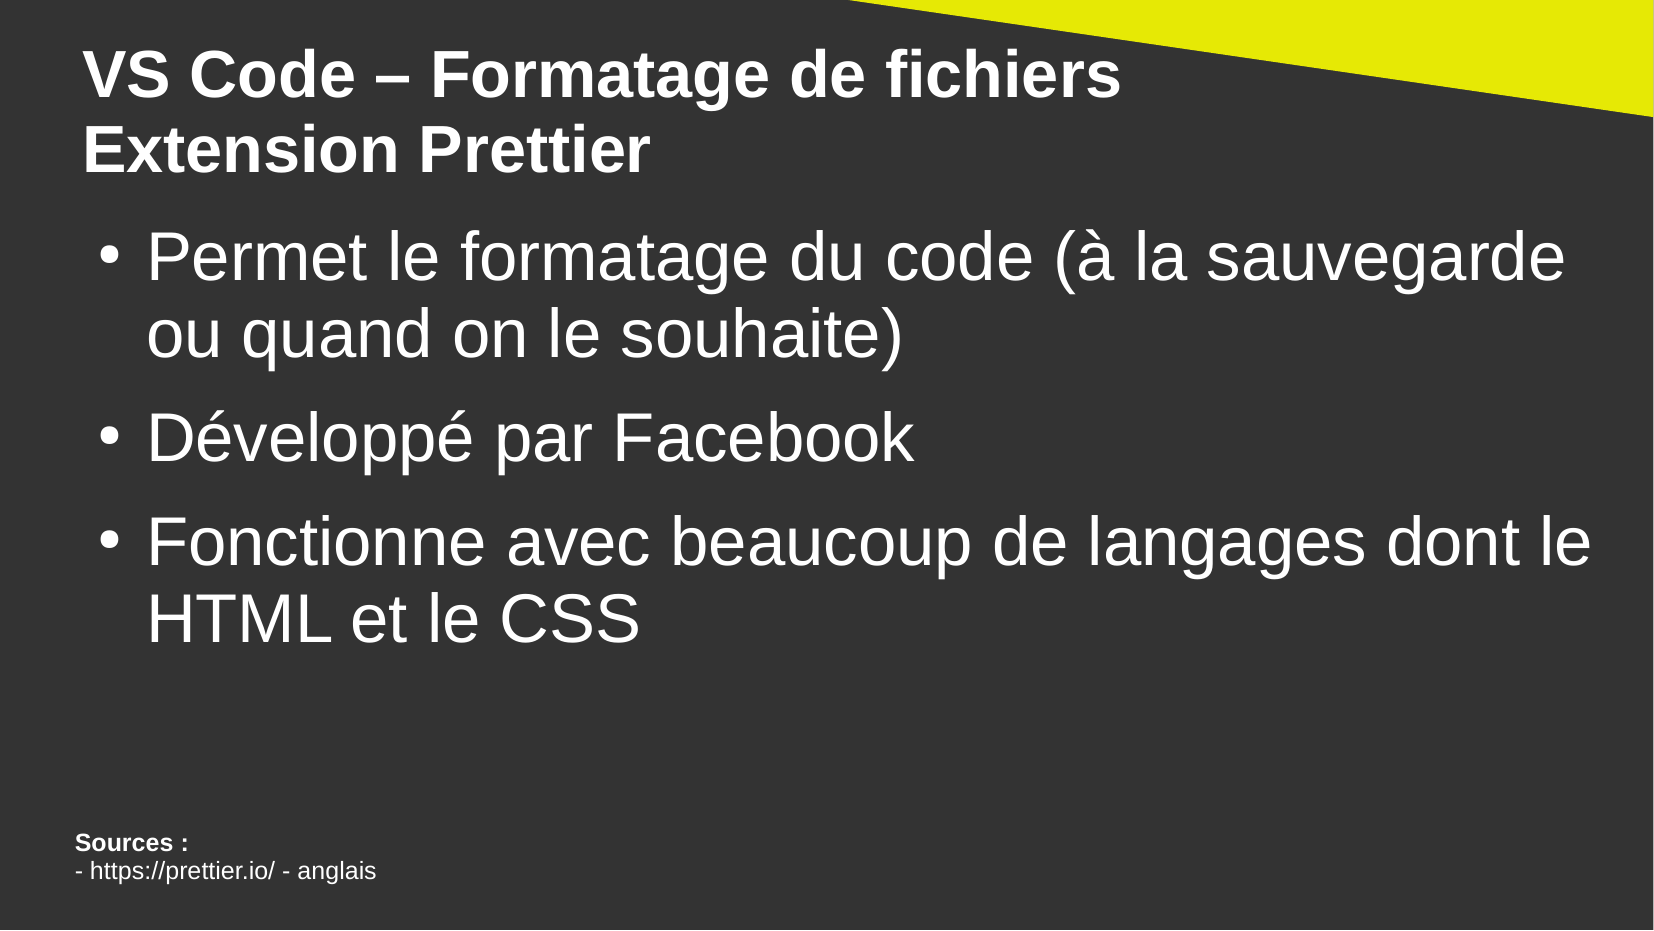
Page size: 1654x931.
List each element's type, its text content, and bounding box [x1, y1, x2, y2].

title VS Code – Formatage de fichiers Extension Prettier [82, 37, 1571, 187]
text_box Sources : - https://prettier.io/ - anglais [60, 821, 1546, 931]
list Permet le formatage du code (à la sauvegarde ou quand on le souhaite) Développé par Facebook Fonctionne avec beaucoup de langages dont le HTML et le CSS [80, 218, 1620, 662]
text_box [848, 0, 1654, 118]
